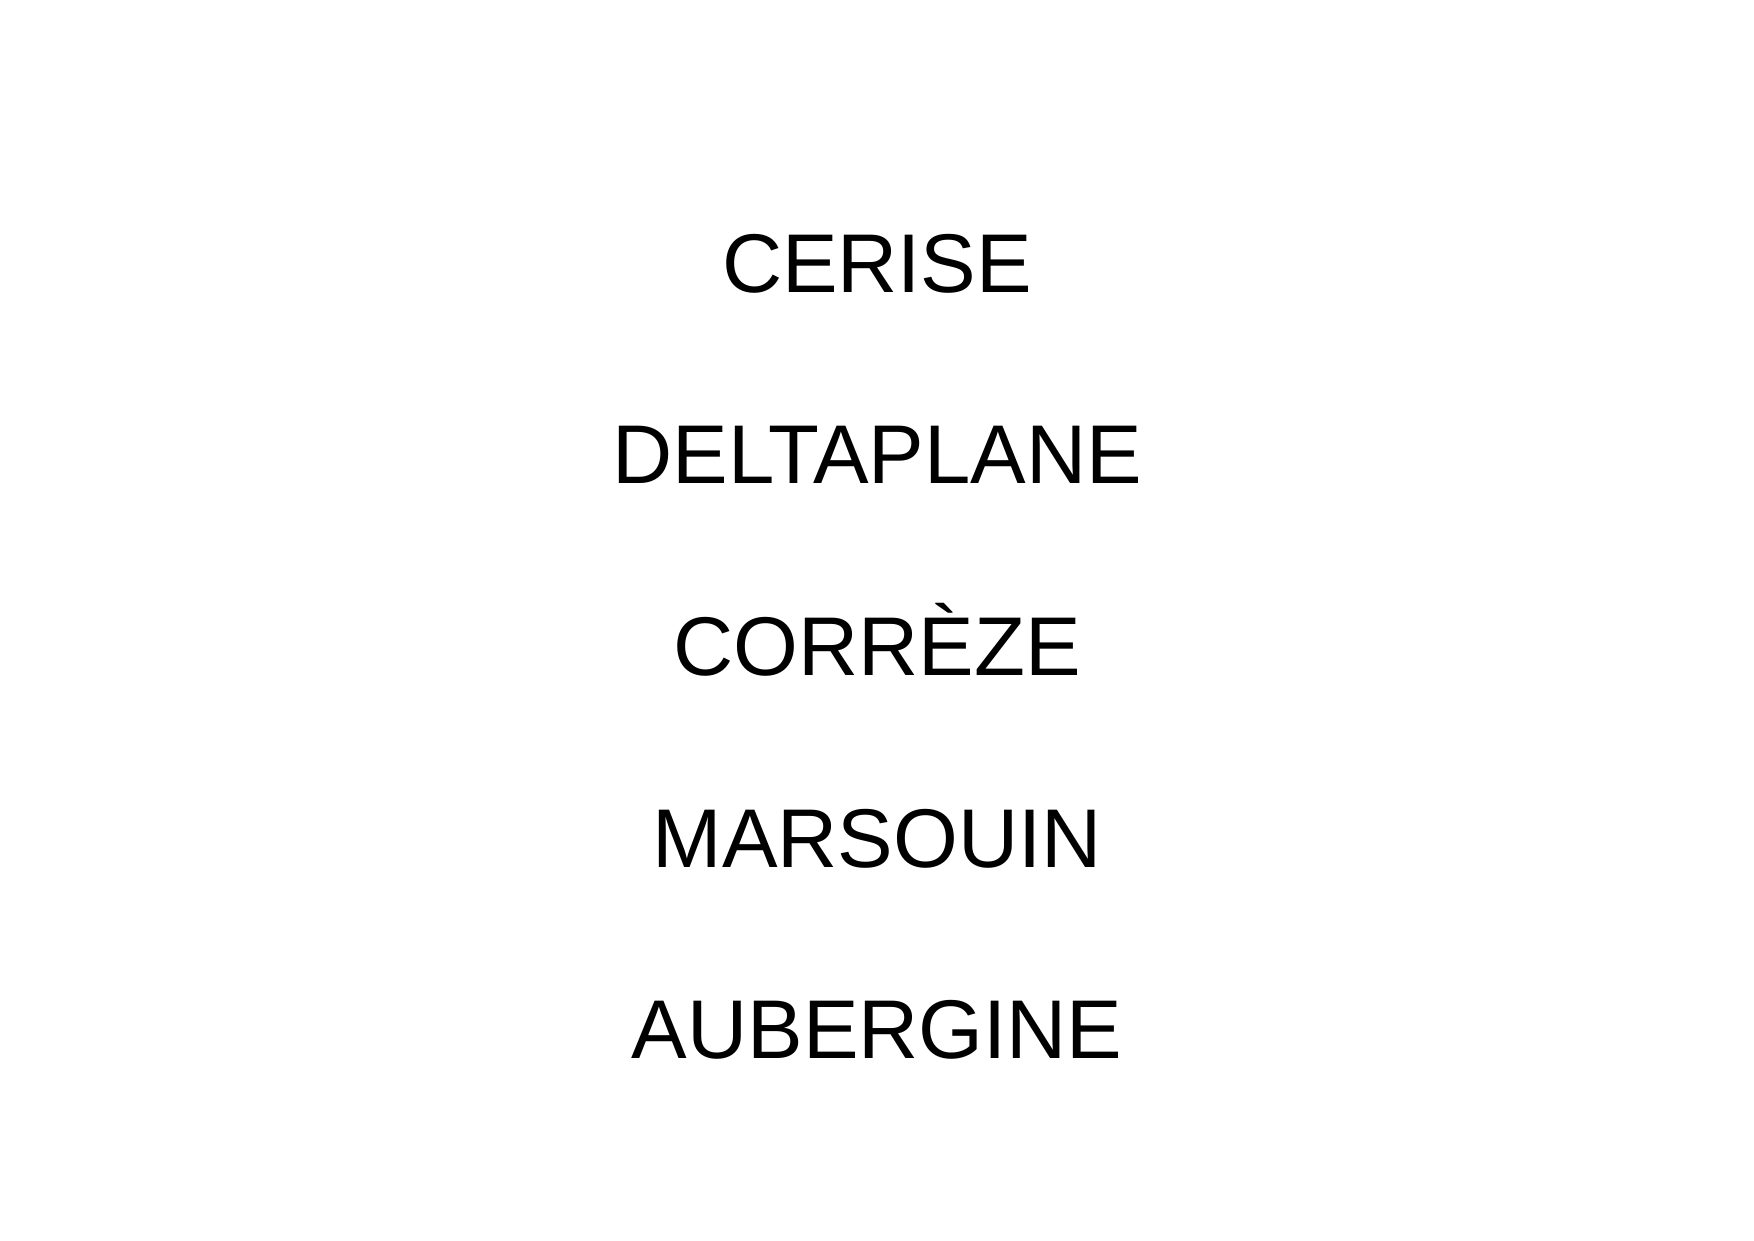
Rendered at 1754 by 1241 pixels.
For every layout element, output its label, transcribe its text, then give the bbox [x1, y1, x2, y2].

text CORRÈZE [118, 597, 1636, 693]
text AUBERGINE [118, 981, 1636, 1076]
text DELTAPLANE [118, 406, 1636, 501]
text CERISE [118, 214, 1636, 310]
text MARSOUIN [118, 789, 1636, 885]
